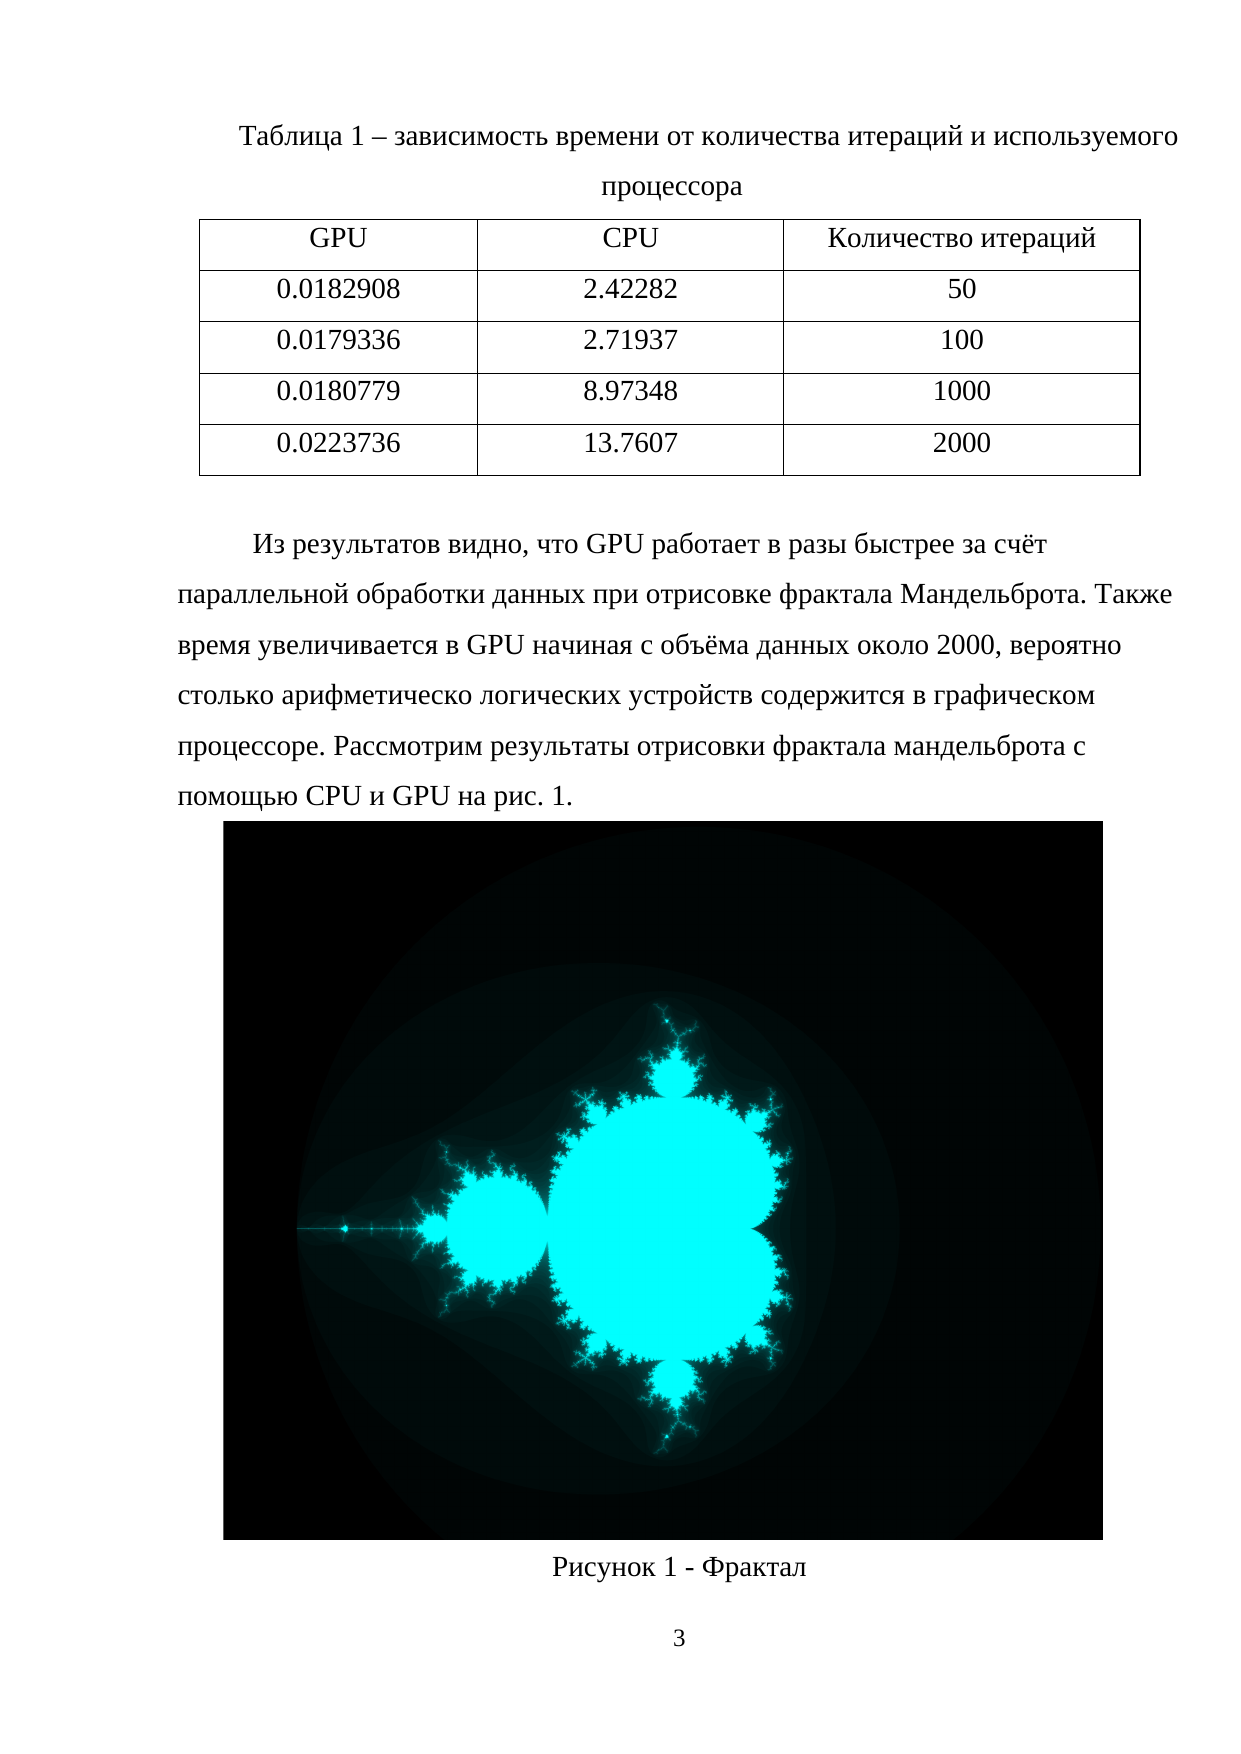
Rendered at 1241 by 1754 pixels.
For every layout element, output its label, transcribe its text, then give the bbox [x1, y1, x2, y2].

table_cell 13.7607 [478, 425, 783, 475]
text Рисунок 1 - Фрактал [177, 1246, 1181, 1583]
text Таблица 1 – зависимость времени от количества итераций и используемого процессора [162, 118, 1181, 202]
table_cell 100 [784, 322, 1139, 372]
table_header CPU [478, 220, 783, 270]
table_cell 0.0179336 [200, 322, 477, 372]
table_cell 0.0180779 [200, 374, 477, 424]
table_header Количество итераций [784, 220, 1139, 270]
table_cell 8.97348 [478, 374, 783, 424]
table_cell 2.42282 [478, 271, 783, 321]
table_cell 50 [784, 271, 1139, 321]
text Из результатов видно, что GPU работает в разы быстрее за счёт параллельной обработки данных при отрисовке фрактала Мандельброта. Также время увеличивается в GPU начиная с объёма данных около 2000, вероятно столько арифметическо логических устройств содержится в графическом процессоре. Рассмотрим результаты отрисовки фрактала мандельброта с помощью CPU и GPU на рис. 1. [177, 526, 1181, 811]
table_header GPU [200, 220, 477, 270]
table_cell 0.0182908 [200, 271, 477, 321]
picture [223, 821, 1103, 1246]
table_cell 1000 [784, 374, 1139, 424]
table_cell 2.71937 [478, 322, 783, 372]
table_cell 0.0223736 [200, 425, 477, 475]
table_cell 2000 [784, 425, 1139, 475]
